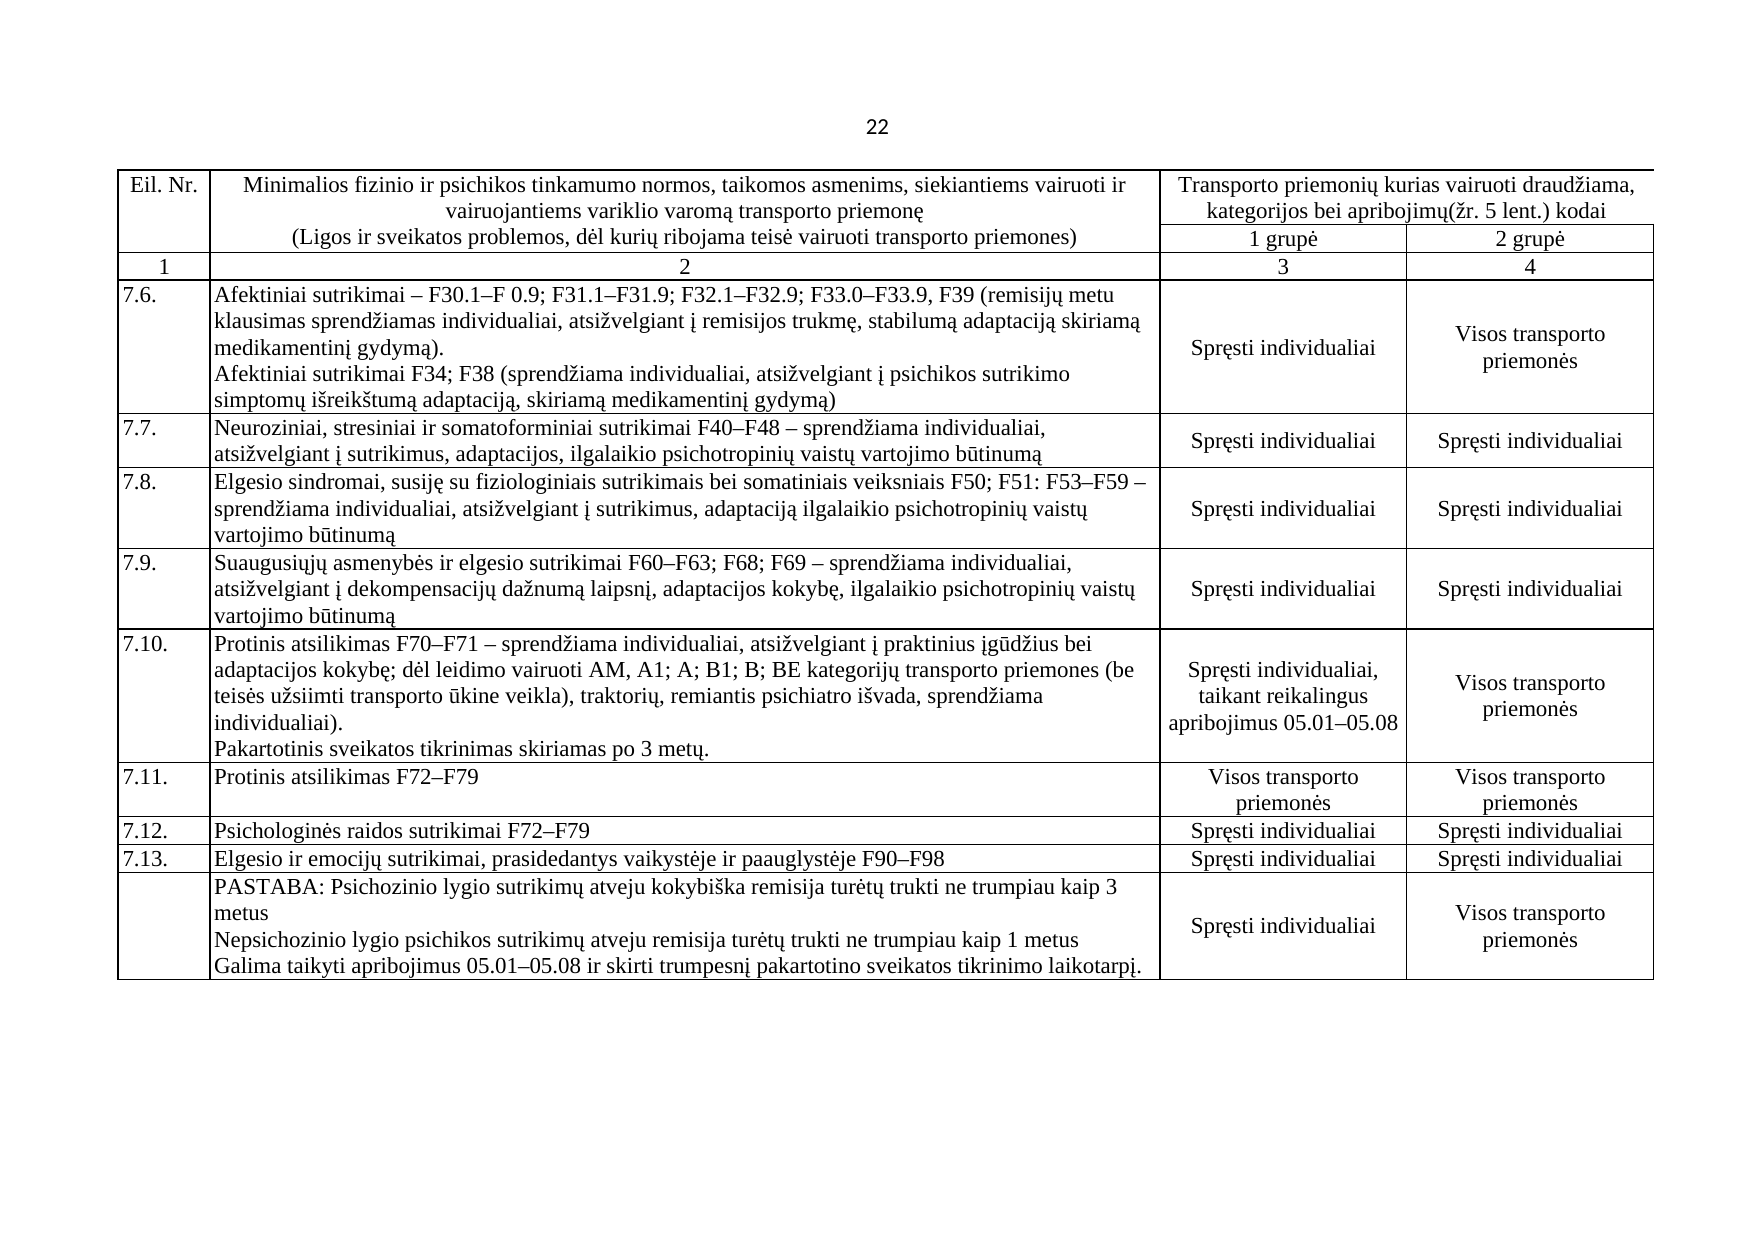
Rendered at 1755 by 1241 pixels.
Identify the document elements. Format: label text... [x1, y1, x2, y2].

table_cell Spręsti individualiai, taikant reikalingus apribojimus 05.01–05.08 [1161, 630, 1406, 761]
table_cell Spręsti individualiai [1407, 468, 1653, 547]
table_cell 1 grupė [1161, 225, 1406, 251]
table_cell Spręsti individualiai [1407, 817, 1653, 844]
table_header Transporto priemonių kurias vairuoti draudžiama, kategorijos bei apribojimų(žr. 5 lent.) kodai [1161, 171, 1653, 223]
table_cell [119, 873, 209, 978]
table_cell Visos transporto priemonės [1407, 630, 1653, 761]
table_cell 7.8. [119, 468, 209, 547]
table_cell Elgesio sindromai, susiję su fiziologiniais sutrikimais bei somatiniais veiksniais F50; F51: F53–F59 – sprendžiama individualiai, atsižvelgiant į sutrikimus, adaptaciją ilgalaikio psichotropinių vaistų vartojimo būtinumą [211, 468, 1159, 547]
table_cell Spręsti individualiai [1161, 281, 1406, 413]
table_cell 7.10. [119, 630, 209, 761]
table_cell Protinis atsilikimas F72–F79 [211, 763, 1159, 816]
table_cell 7.9. [119, 549, 209, 628]
table_cell Spręsti individualiai [1161, 414, 1406, 467]
table_cell Spręsti individualiai [1161, 873, 1406, 978]
table_cell 7.13. [119, 845, 209, 872]
table_cell Visos transporto priemonės [1407, 763, 1653, 816]
table_cell 7.6. [119, 281, 209, 413]
table_cell Visos transporto priemonės [1407, 873, 1653, 978]
table_cell 7.7. [119, 414, 209, 467]
table_cell Suaugusiųjų asmenybės ir elgesio sutrikimai F60–F63; F68; F69 – sprendžiama individualiai, atsižvelgiant į dekompensacijų dažnumą laipsnį, adaptacijos kokybę, ilgalaikio psichotropinių vaistų vartojimo būtinumą [211, 549, 1159, 628]
table_cell 4 [1407, 253, 1653, 279]
table_cell Elgesio ir emocijų sutrikimai, prasidedantys vaikystėje ir paauglystėje F90–F98 [211, 845, 1159, 872]
table_header Minimalios fizinio ir psichikos tinkamumo normos, taikomos asmenims, siekiantiems vairuoti ir vairuojantiems variklio varomą transporto priemonę (Ligos ir sveikatos problemos, dėl kurių ribojama teisė vairuoti transporto priemones) [211, 171, 1159, 251]
table_header Eil. Nr. [119, 171, 209, 251]
table_cell Spręsti individualiai [1161, 817, 1406, 844]
table_cell 2 [211, 253, 1159, 279]
table_cell 7.11. [119, 763, 209, 816]
table_cell Spręsti individualiai [1407, 414, 1653, 467]
table_cell Psichologinės raidos sutrikimai F72–F79 [211, 817, 1159, 844]
table_cell 2 grupė [1407, 225, 1653, 251]
table_cell 7.12. [119, 817, 209, 844]
table_cell Spręsti individualiai [1161, 468, 1406, 547]
table_cell Afektiniai sutrikimai – F30.1–F 0.9; F31.1–F31.9; F32.1–F32.9; F33.0–F33.9, F39 (remisijų metu klausimas sprendžiamas individualiai, atsižvelgiant į remisijos trukmę, stabilumą adaptaciją skiriamą medikamentinį gydymą). Afektiniai sutrikimai F34; F38 (sprendžiama individualiai, atsižvelgiant į psichikos sutrikimo simptomų išreikštumą adaptaciją, skiriamą medikamentinį gydymą) [211, 281, 1159, 413]
table_cell PASTABA: Psichozinio lygio sutrikimų atveju kokybiška remisija turėtų trukti ne trumpiau kaip 3 metus Nepsichozinio lygio psichikos sutrikimų atveju remisija turėtų trukti ne trumpiau kaip 1 metus Galima taikyti apribojimus 05.01–05.08 ir skirti trumpesnį pakartotino sveikatos tikrinimo laikotarpį. [211, 873, 1159, 978]
table_cell Visos transporto priemonės [1161, 763, 1406, 816]
table_cell 1 [119, 253, 209, 279]
table_cell Spręsti individualiai [1407, 845, 1653, 872]
table_cell Neuroziniai, stresiniai ir somatoforminiai sutrikimai F40–F48 – sprendžiama individualiai, atsižvelgiant į sutrikimus, adaptacijos, ilgalaikio psichotropinių vaistų vartojimo būtinumą [211, 414, 1159, 467]
table_cell Spręsti individualiai [1407, 549, 1653, 628]
table_cell Spręsti individualiai [1161, 845, 1406, 872]
table_cell Spręsti individualiai [1161, 549, 1406, 628]
table_cell Protinis atsilikimas F70–F71 – sprendžiama individualiai, atsižvelgiant į praktinius įgūdžius bei adaptacijos kokybę; dėl leidimo vairuoti AM, A1; A; B1; B; BE kategorijų transporto priemones (be teisės užsiimti transporto ūkine veikla), traktorių, remiantis psichiatro išvada, sprendžiama individualiai). Pakartotinis sveikatos tikrinimas skiriamas po 3 metų. [211, 630, 1159, 761]
table_cell 3 [1161, 253, 1406, 279]
table_cell Visos transporto priemonės [1407, 281, 1653, 413]
